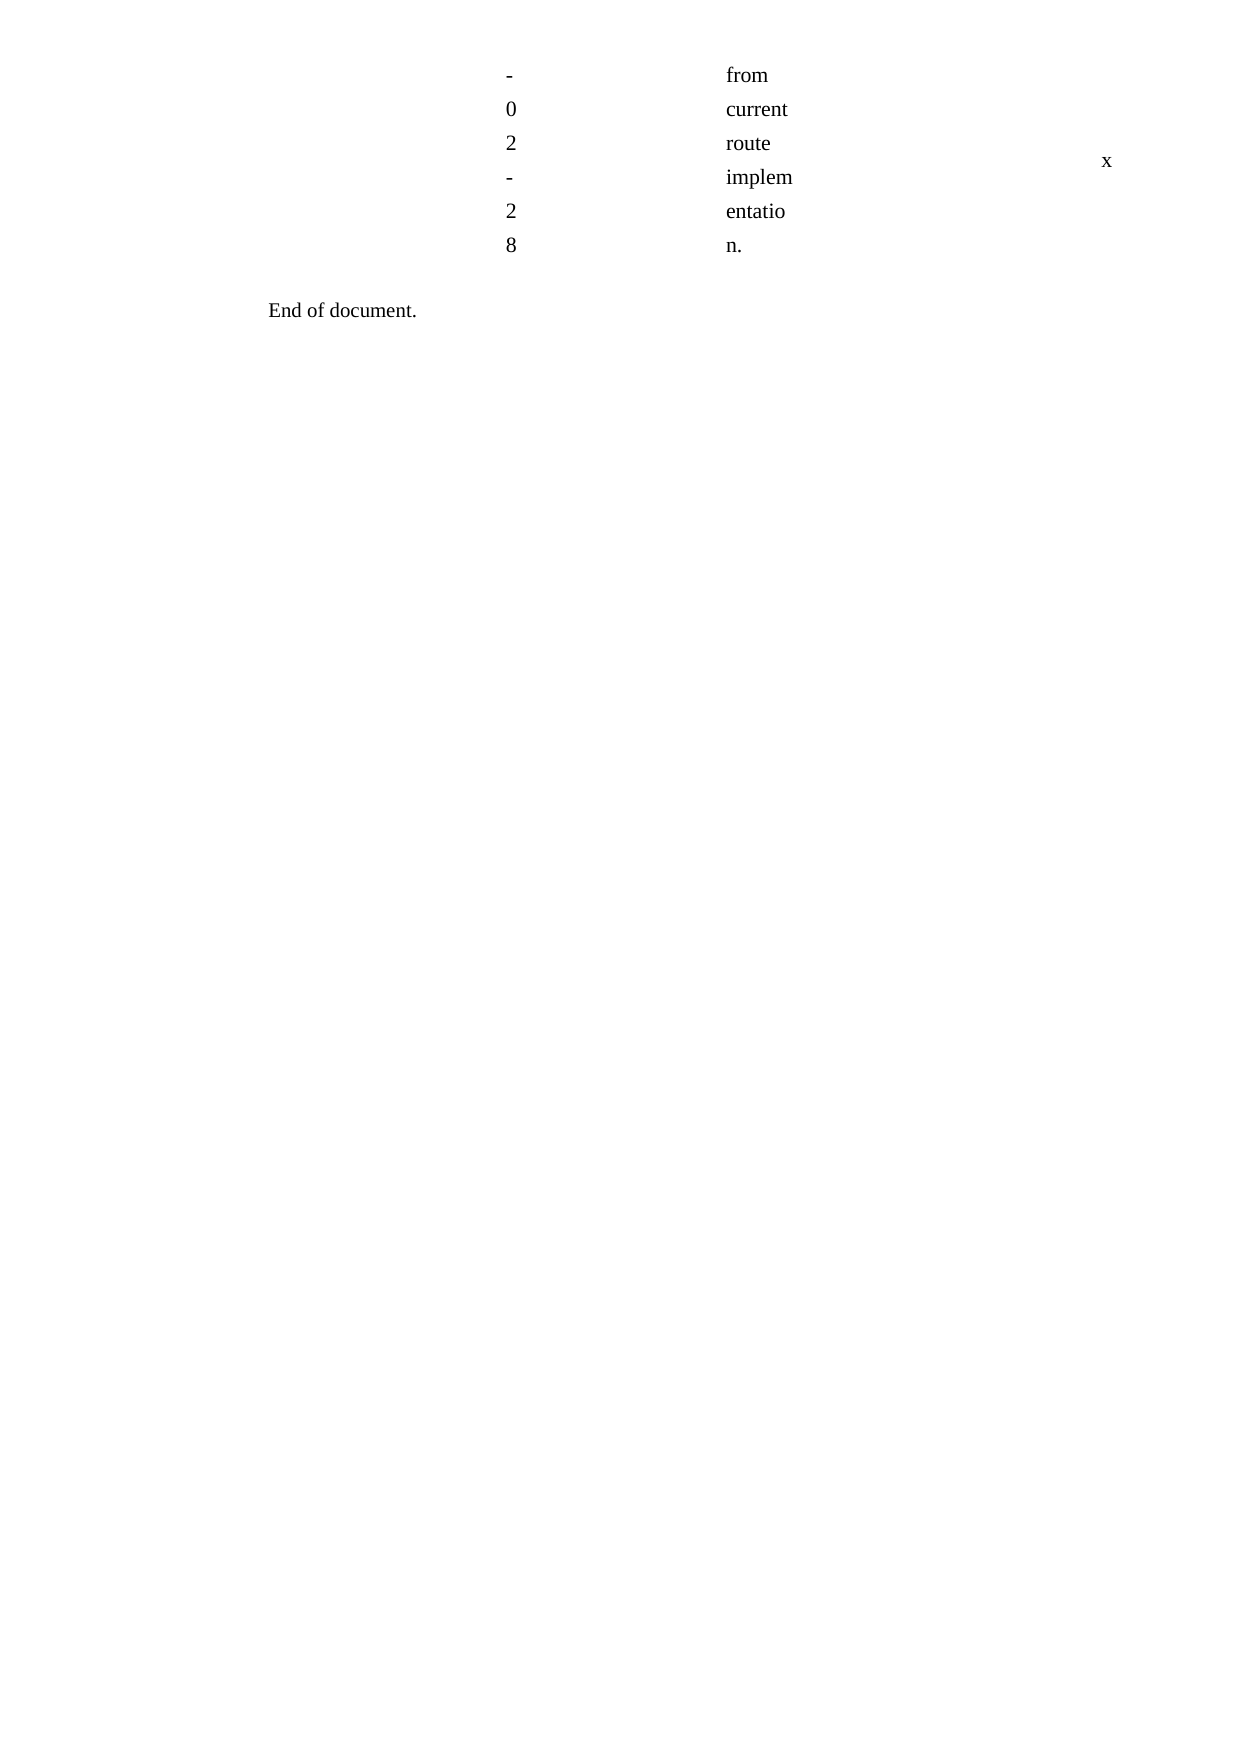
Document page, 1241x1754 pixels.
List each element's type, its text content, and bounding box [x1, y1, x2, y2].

table_cell from current route implementation. [573, 59, 948, 298]
text End of document. [268, 298, 1031, 322]
table_cell 02-28 [353, 59, 573, 298]
table_cell x [948, 59, 1181, 298]
table_cell [118, 59, 353, 298]
